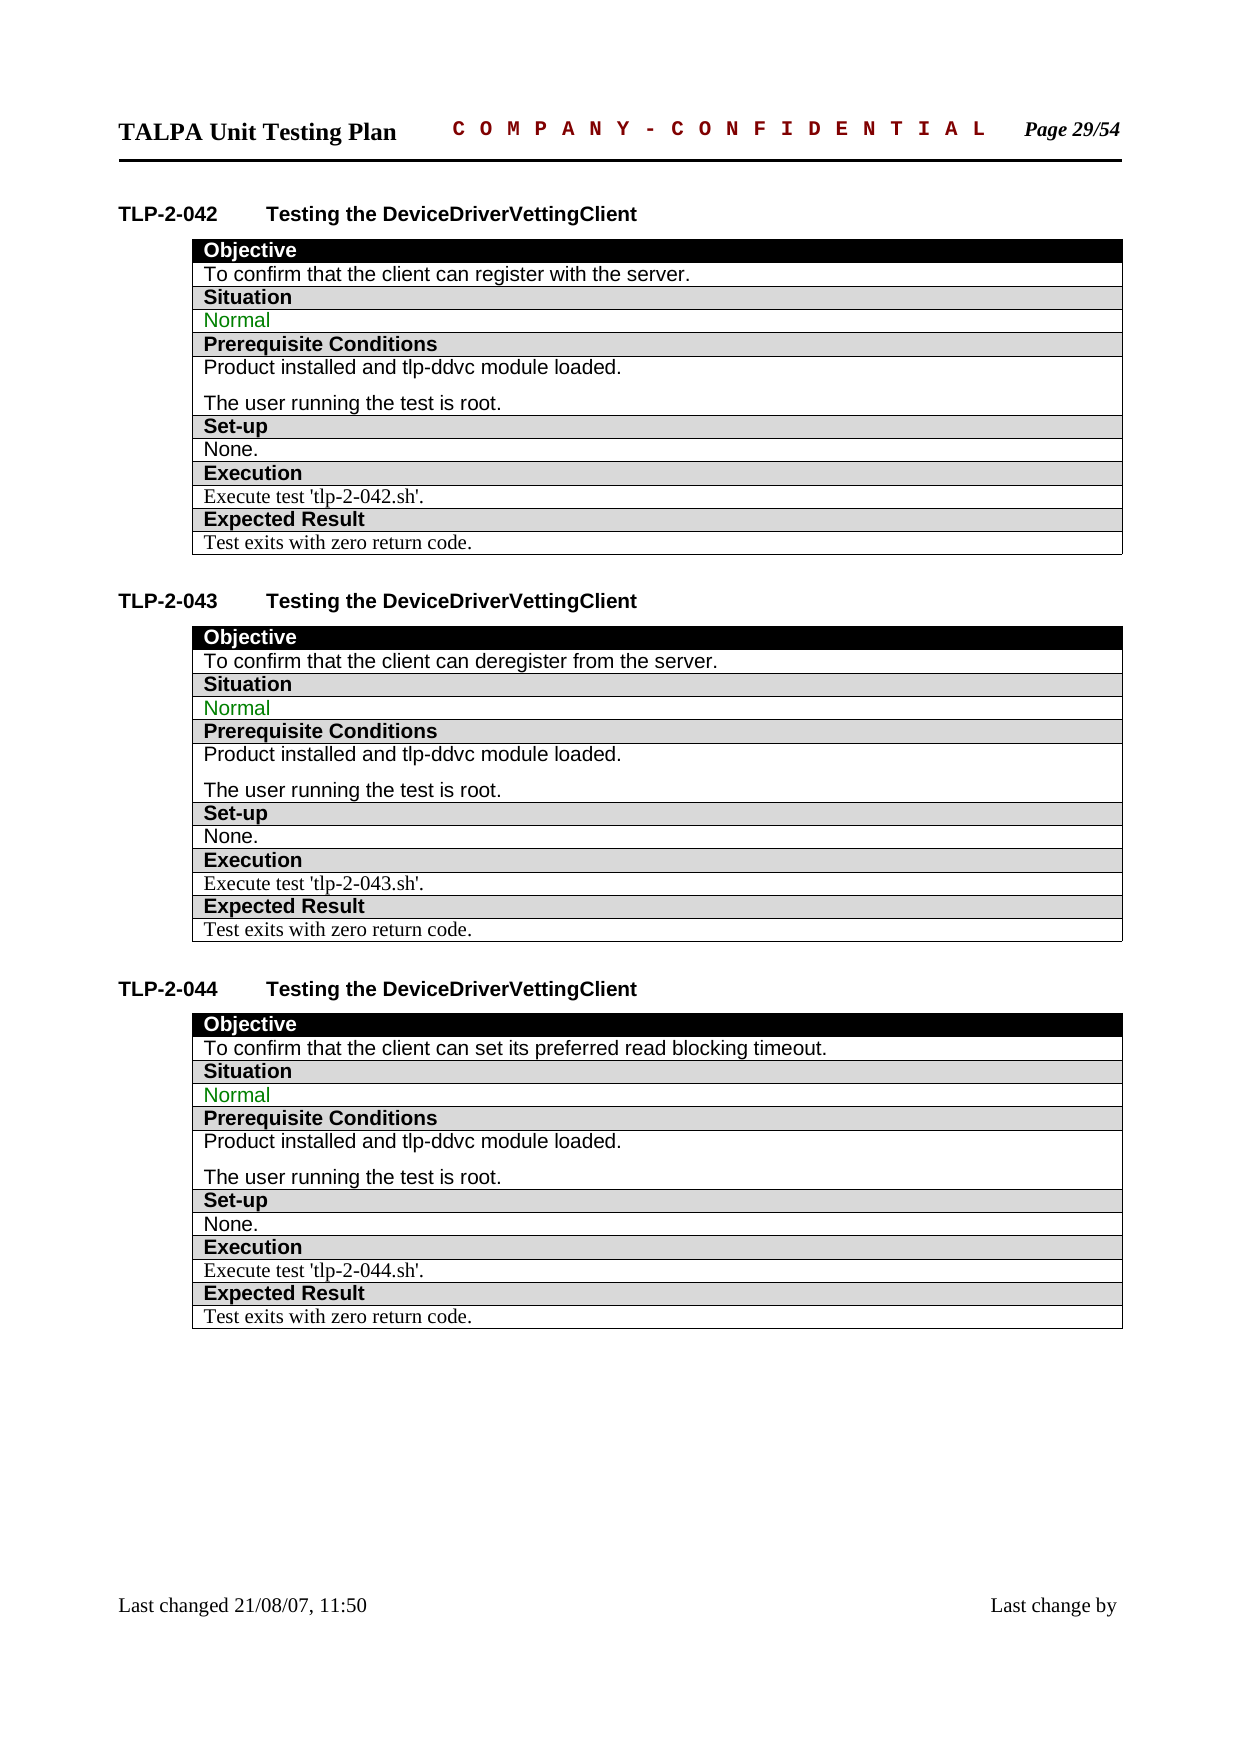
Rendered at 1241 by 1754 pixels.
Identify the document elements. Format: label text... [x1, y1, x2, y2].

table_cell Set-up [193, 803, 1122, 825]
table_cell Situation [193, 287, 1122, 309]
table_cell Product installed and tlp-ddvc module loaded. The user running the test is root. [193, 744, 1122, 802]
table_cell Product installed and tlp-ddvc module loaded. The user running the test is root. [193, 1131, 1122, 1189]
table_cell To confirm that the client can set its preferred read blocking timeout. [193, 1037, 1122, 1060]
table_cell Prerequisite Conditions [193, 333, 1122, 356]
table_cell Execute test 'tlp-2-042.sh'. [193, 486, 1122, 508]
table_cell None. [193, 1213, 1122, 1235]
table_cell Expected Result [193, 896, 1122, 918]
text TLP-2-043 Testing the DeviceDriverVettingClient [118, 590, 1122, 613]
table_cell None. [193, 439, 1122, 461]
table_cell Set-up [193, 1190, 1122, 1212]
table_cell Normal [193, 697, 1122, 719]
table_cell Normal [193, 310, 1122, 332]
table_cell Product installed and tlp-ddvc module loaded. The user running the test is root. [193, 357, 1122, 415]
table_cell To confirm that the client can register with the server. [193, 263, 1122, 286]
table_header Objective [193, 627, 1122, 649]
table_cell Execute test 'tlp-2-043.sh'. [193, 873, 1122, 895]
table_cell Normal [193, 1084, 1122, 1106]
table_cell Expected Result [193, 509, 1122, 531]
table_cell Execution [193, 1236, 1122, 1259]
table_cell Execution [193, 462, 1122, 485]
table_cell Test exits with zero return code. [193, 919, 1122, 941]
table_cell Execution [193, 849, 1122, 872]
text TLP-2-044 Testing the DeviceDriverVettingClient [118, 977, 1122, 1000]
table_cell Prerequisite Conditions [193, 1107, 1122, 1130]
table_cell Test exits with zero return code. [193, 1306, 1122, 1328]
table_cell To confirm that the client can deregister from the server. [193, 650, 1122, 673]
table_header Objective [193, 240, 1122, 262]
table_cell Prerequisite Conditions [193, 720, 1122, 743]
table_cell Expected Result [193, 1283, 1122, 1305]
table_cell Test exits with zero return code. [193, 532, 1122, 554]
table_cell None. [193, 826, 1122, 848]
text TLP-2-042 Testing the DeviceDriverVettingClient [118, 203, 1122, 226]
table_cell Situation [193, 674, 1122, 696]
table_header Objective [193, 1014, 1122, 1036]
table_cell Set-up [193, 416, 1122, 438]
table_cell Execute test 'tlp-2-044.sh'. [193, 1260, 1122, 1282]
table_cell Situation [193, 1061, 1122, 1083]
